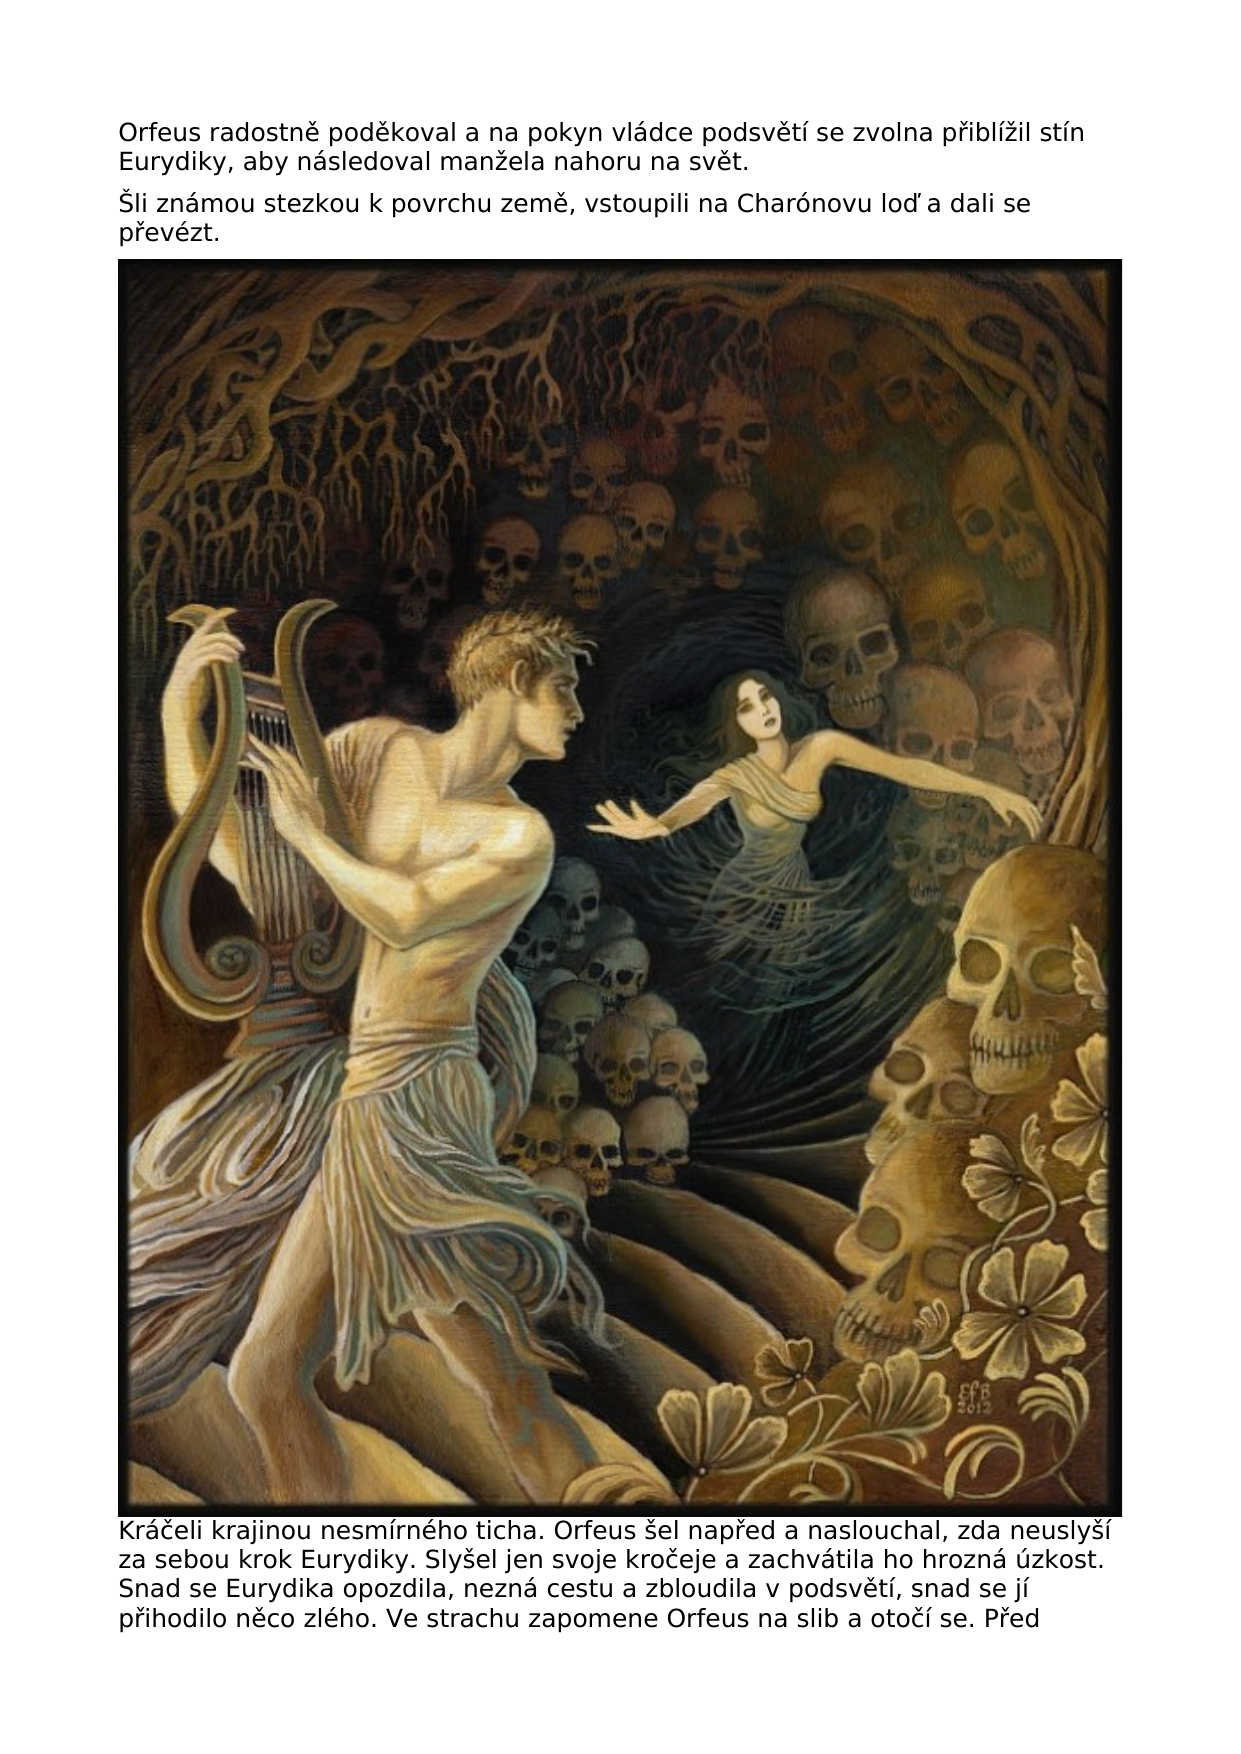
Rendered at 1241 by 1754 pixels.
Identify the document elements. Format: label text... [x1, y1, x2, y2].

picture [118, 259, 1123, 1517]
text Šli známou stezkou k povrchu země, vstoupili na Charónovu loď a dali se převézt. [118, 189, 1122, 247]
text Orfeus radostně poděkoval a na pokyn vládce podsvětí se zvolna přiblížil stín Eurydiky, aby následoval manžela nahoru na svět. [118, 118, 1122, 176]
text Kráčeli krajinou nesmírného ticha. Orfeus šel napřed a naslouchal, zda neuslyší za sebou krok Eurydiky. Slyšel jen svoje kročeje a zachvátila ho hrozná úzkost. Snad se Eurydika opozdila, nezná cestu a zbloudila v podsvětí, snad se jí přihodilo něco zlého. Ve strachu zapomene Orfeus na slib a otočí se. Před [118, 1517, 1122, 1633]
